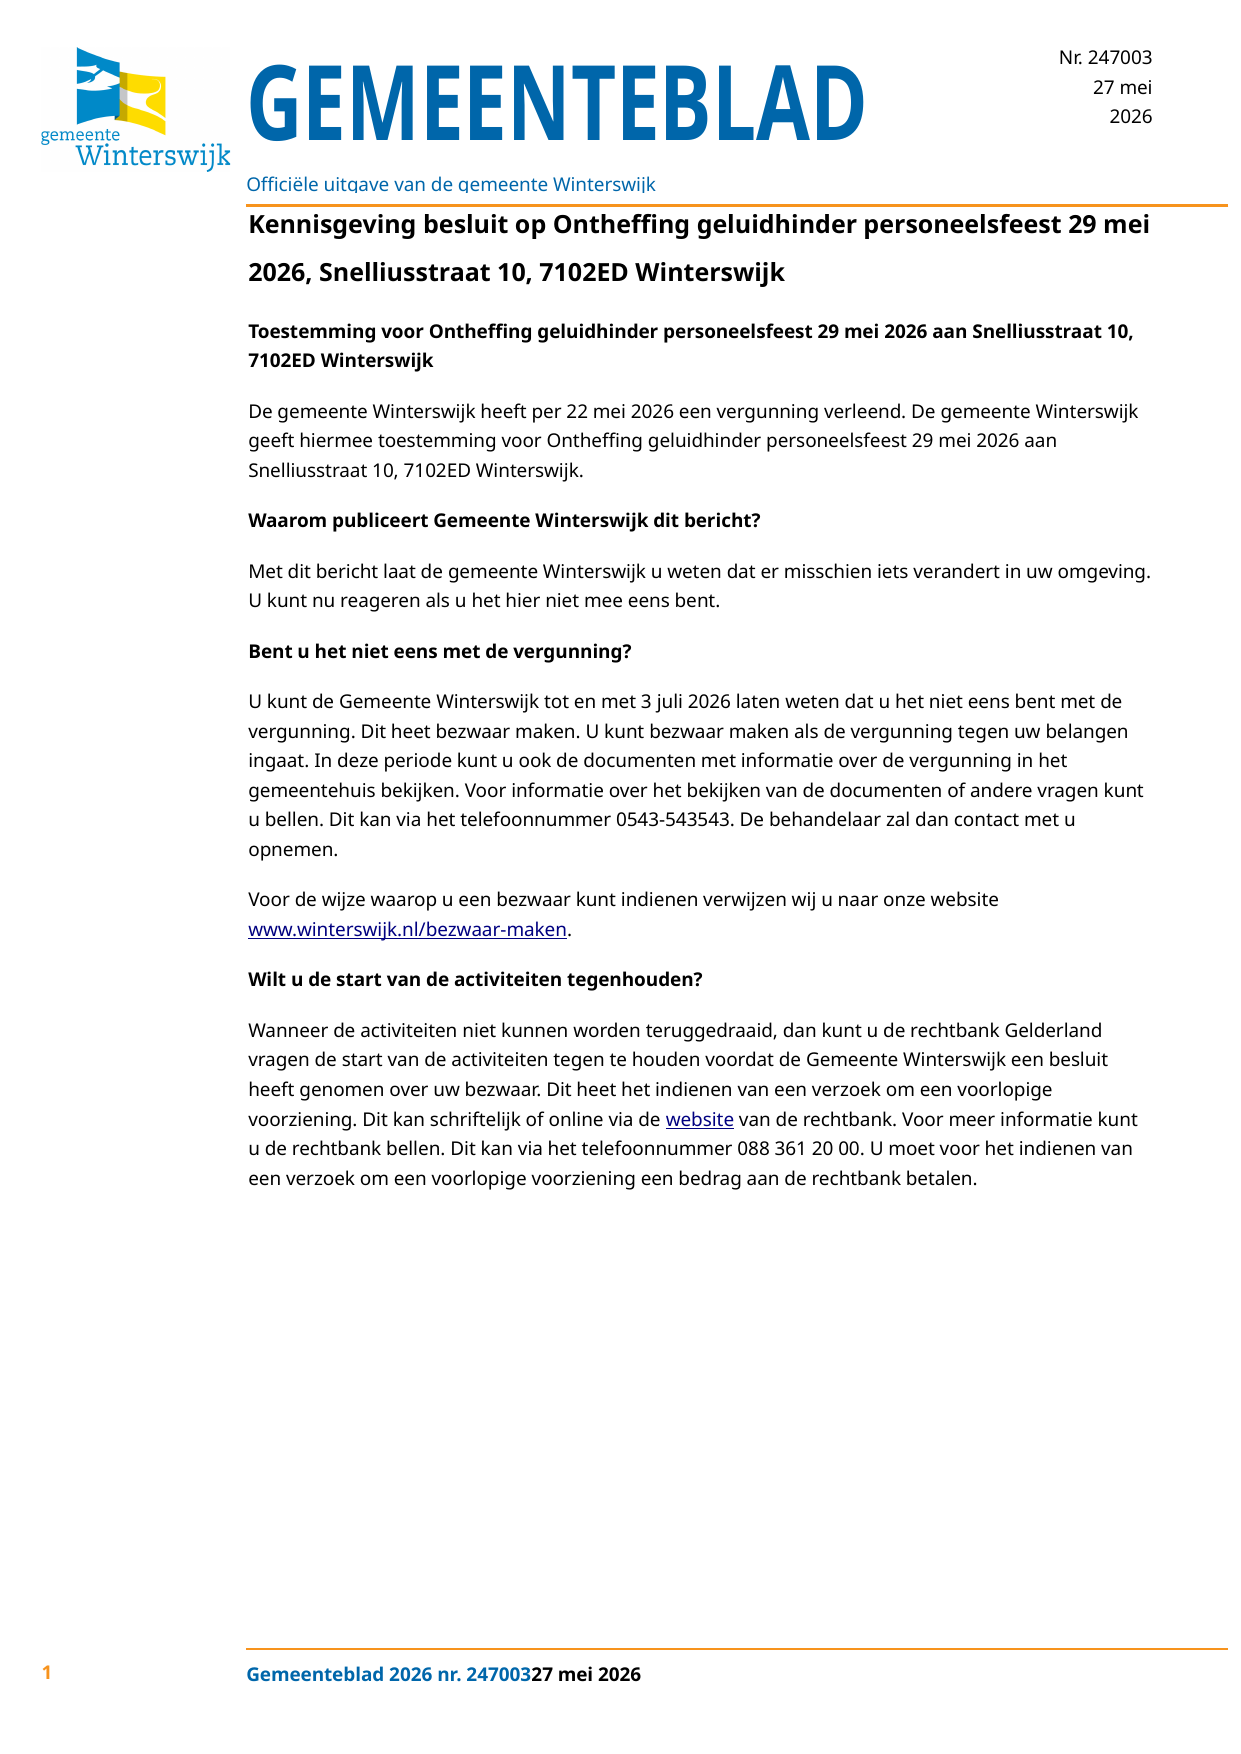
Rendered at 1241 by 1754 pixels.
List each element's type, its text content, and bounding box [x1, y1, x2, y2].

text Waarom publiceert Gemeente Winterswijk dit bericht? [248, 507, 1152, 533]
picture [41, 47, 231, 172]
text Wanneer de activiteiten niet kunnen worden teruggedraaid, dan kunt u de rechtbank Gelderland vragen de start van de activiteiten tegen te houden voordat de Gemeente Winterswijk een besluit heeft genomen over uw bezwaar. Dit heet het indienen van een verzoek om een voorlopige voorziening. Dit kan schriftelijk of online via de website van de rechtbank. Voor meer informatie kunt u de rechtbank bellen. Dit kan via het telefoonnummer 088 361 20 00. U moet voor het indienen van een verzoek om een voorlopige voorziening een bedrag aan de rechtbank betalen. [248, 1017, 1152, 1191]
text Wilt u de start van de activiteiten tegenhouden? [248, 967, 1152, 992]
picture [225, 153, 231, 162]
text Voor de wijze waarop u een bezwaar kunt indienen verwijzen wij u naar onze website www.winterswijk.nl/bezwaar-maken. [248, 887, 1152, 942]
text Bent u het niet eens met de vergunning? [248, 638, 1152, 664]
text Toestemming voor Ontheffing geluidhinder personeelsfeest 29 mei 2026 aan Snelliusstraat 10, 7102ED Winterswijk [248, 318, 1152, 373]
text De gemeente Winterswijk heeft per 22 mei 2026 een vergunning verleend. De gemeente Winterswijk geeft hiermee toestemming voor Ontheffing geluidhinder personeelsfeest 29 mei 2026 aan Snelliusstraat 10, 7102ED Winterswijk. [248, 398, 1152, 483]
text Met dit bericht laat de gemeente Winterswijk u weten dat er misschien iets verandert in uw omgeving. U kunt nu reageren als u het hier niet mee eens bent. [248, 558, 1152, 613]
text Kennisgeving besluit op Ontheffing geluidhinder personeelsfeest 29 mei 2026, Snelliusstraat 10, 7102ED Winterswijk [248, 207, 1152, 288]
text U kunt de Gemeente Winterswijk tot en met 3 juli 2026 laten weten dat u het niet eens bent met de vergunning. Dit heet bezwaar maken. U kunt bezwaar maken als de vergunning tegen uw belangen ingaat. In deze periode kunt u ook de documenten met informatie over de vergunning in het gemeentehuis bekijken. Voor informatie over het bekijken van de documenten of andere vragen kunt u bellen. Dit kan via het telefoonnummer 0543-543543. De behandelaar zal dan contact met u opnemen. [248, 688, 1152, 862]
